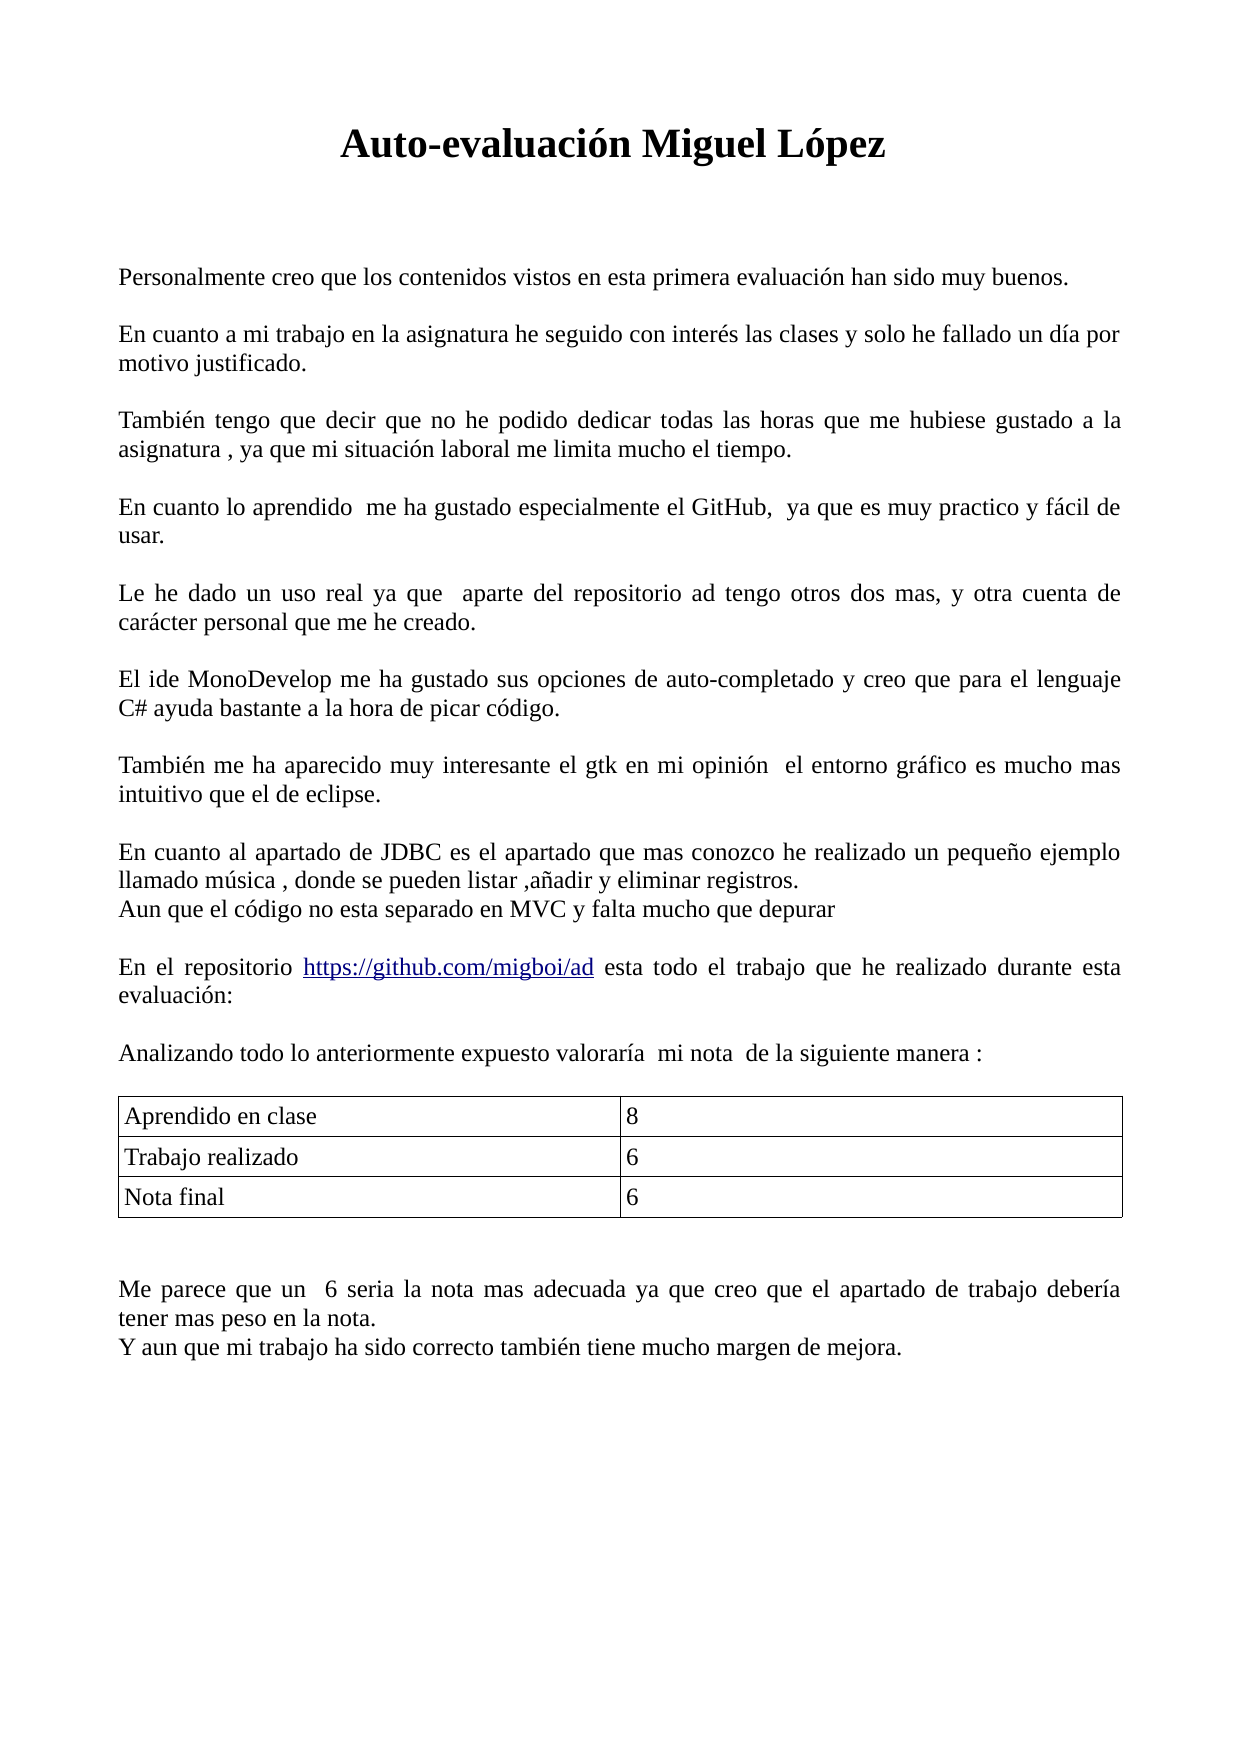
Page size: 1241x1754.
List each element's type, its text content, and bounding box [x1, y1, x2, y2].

text Aun que el código no esta separado en MVC y falta mucho que depurar [118, 894, 1122, 923]
table_cell Trabajo realizado [119, 1137, 620, 1176]
text En cuanto al apartado de JDBC es el apartado que mas conozco he realizado un pequeño ejemplo llamado música , donde se pueden listar ,añadir y eliminar registros. [118, 837, 1122, 894]
table_header 8 [621, 1097, 1122, 1136]
text En cuanto lo aprendido me ha gustado especialmente el GitHub, ya que es muy practico y fácil de usar. [118, 492, 1122, 549]
text Personalmente creo que los contenidos vistos en esta primera evaluación han sido muy buenos. [118, 262, 1122, 291]
table_cell Nota final [119, 1177, 620, 1217]
text En el repositorio https://github.com/migboi/ad esta todo el trabajo que he realizado durante esta evaluación: [118, 952, 1122, 1009]
text También me ha aparecido muy interesante el gtk en mi opinión el entorno gráfico es mucho mas intuitivo que el de eclipse. [118, 751, 1122, 808]
text Y aun que mi trabajo ha sido correcto también tiene mucho margen de mejora. [118, 1332, 1122, 1360]
table_cell 6 [621, 1137, 1122, 1176]
text También tengo que decir que no he podido dedicar todas las horas que me hubiese gustado a la asignatura , ya que mi situación laboral me limita mucho el tiempo. [118, 406, 1122, 463]
text Le he dado un uso real ya que aparte del repositorio ad tengo otros dos mas, y otra cuenta de carácter personal que me he creado. [118, 578, 1122, 636]
text Me parece que un 6 seria la nota mas adecuada ya que creo que el apartado de trabajo debería tener mas peso en la nota. [118, 1274, 1122, 1332]
text El ide MonoDevelop me ha gustado sus opciones de auto-completado y creo que para el lenguaje C# ayuda bastante a la hora de picar código. [118, 664, 1122, 722]
text Analizando todo lo anteriormente expuesto valoraría mi nota de la siguiente manera : [118, 1038, 1122, 1067]
text Auto-evaluación Miguel López [118, 118, 1122, 166]
table_cell 6 [621, 1177, 1122, 1217]
table_header Aprendido en clase [119, 1097, 620, 1136]
text En cuanto a mi trabajo en la asignatura he seguido con interés las clases y solo he fallado un día por motivo justificado. [118, 319, 1122, 377]
